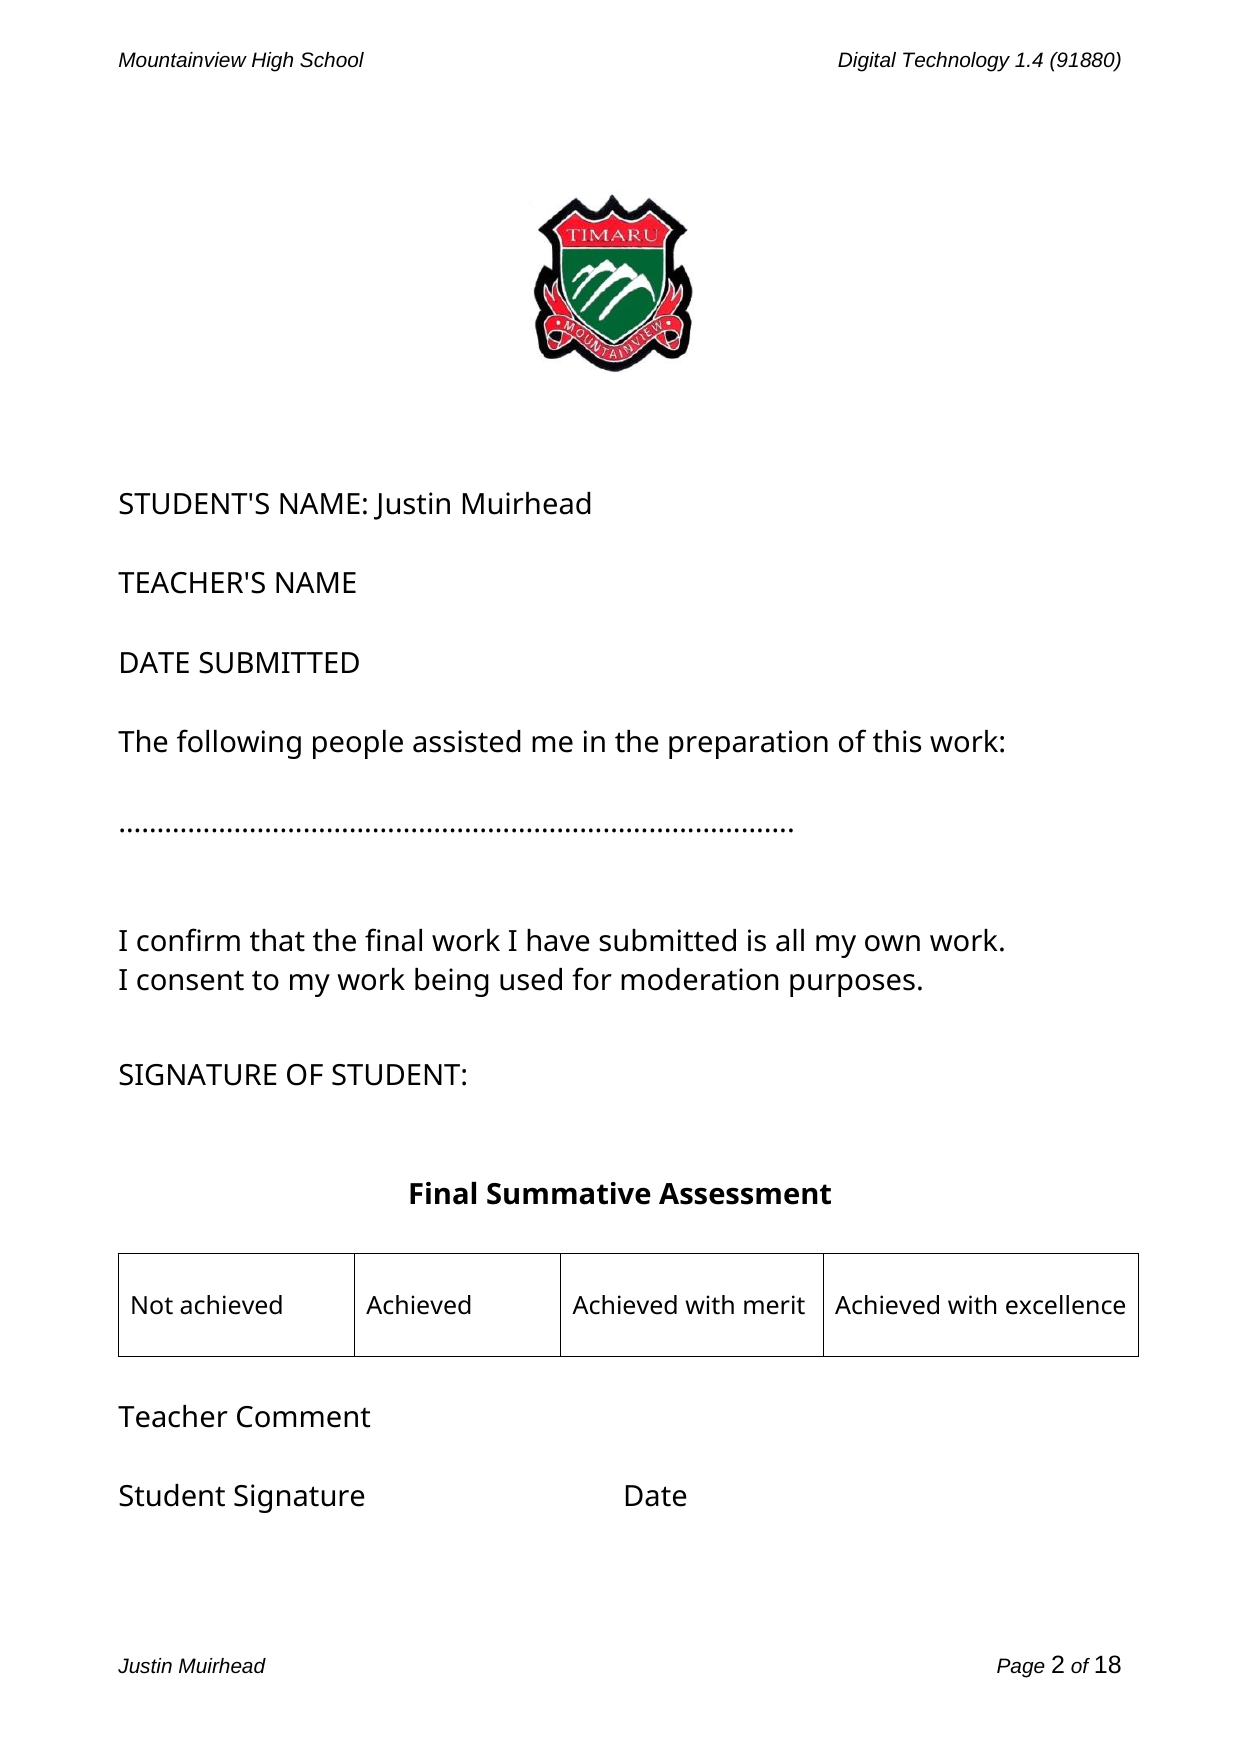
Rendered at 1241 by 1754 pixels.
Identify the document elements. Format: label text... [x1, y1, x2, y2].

text Final Summative Assessment [118, 1173, 1122, 1213]
text I consent to my work being used for moderation purposes. [118, 959, 1122, 999]
text Student Signature Date [118, 1476, 1122, 1515]
table_header Achieved [355, 1254, 560, 1356]
text SIGNATURE OF STUDENT: [118, 1054, 1122, 1094]
table_header Achieved with excellence [824, 1254, 1138, 1356]
text The following people assisted me in the preparation of this work: [118, 721, 1122, 761]
picture [529, 191, 694, 373]
text TEACHER'S NAME [118, 563, 1122, 602]
text ……………………………………………………………………………. [118, 801, 1122, 841]
text Teacher Comment [118, 1396, 1122, 1436]
text DATE SUBMITTED [118, 642, 1122, 682]
table_header Not achieved [119, 1254, 354, 1356]
text STUDENT'S NAME: Justin Muirhead [118, 483, 1122, 523]
text I confirm that the final work I have submitted is all my own work. [118, 920, 1122, 959]
table_header Achieved with merit [561, 1254, 823, 1356]
